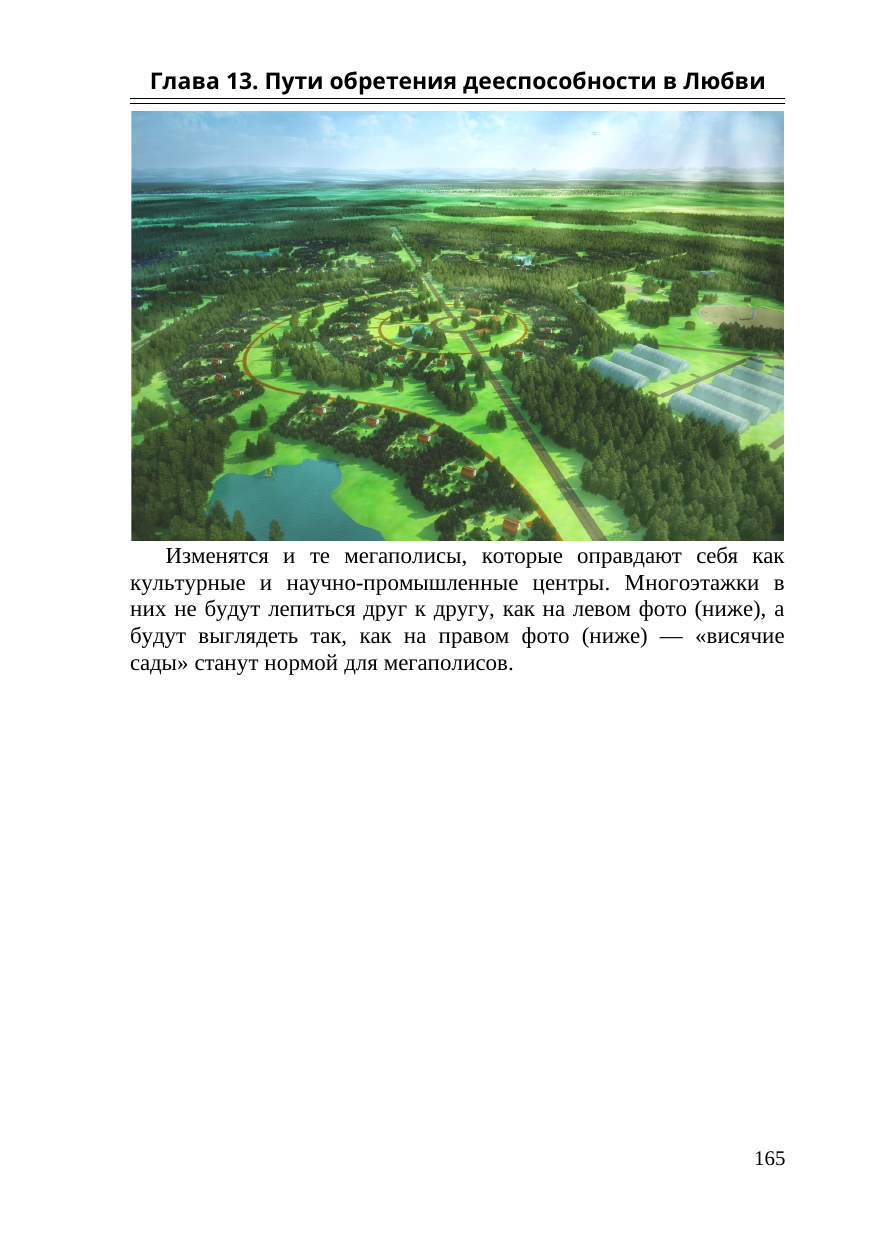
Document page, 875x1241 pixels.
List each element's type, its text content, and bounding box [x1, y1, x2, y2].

text Изменятся и те мегаполисы, которые оправдают себя как культурные и научно-промышленные центры. Многоэтажки в них не будут лепиться друг к другу, как на левом фото (ниже), а будут выглядеть так, как на правом фото (ниже) — «висячие сады» станут нормой для мегаполисов. [130, 104, 785, 675]
